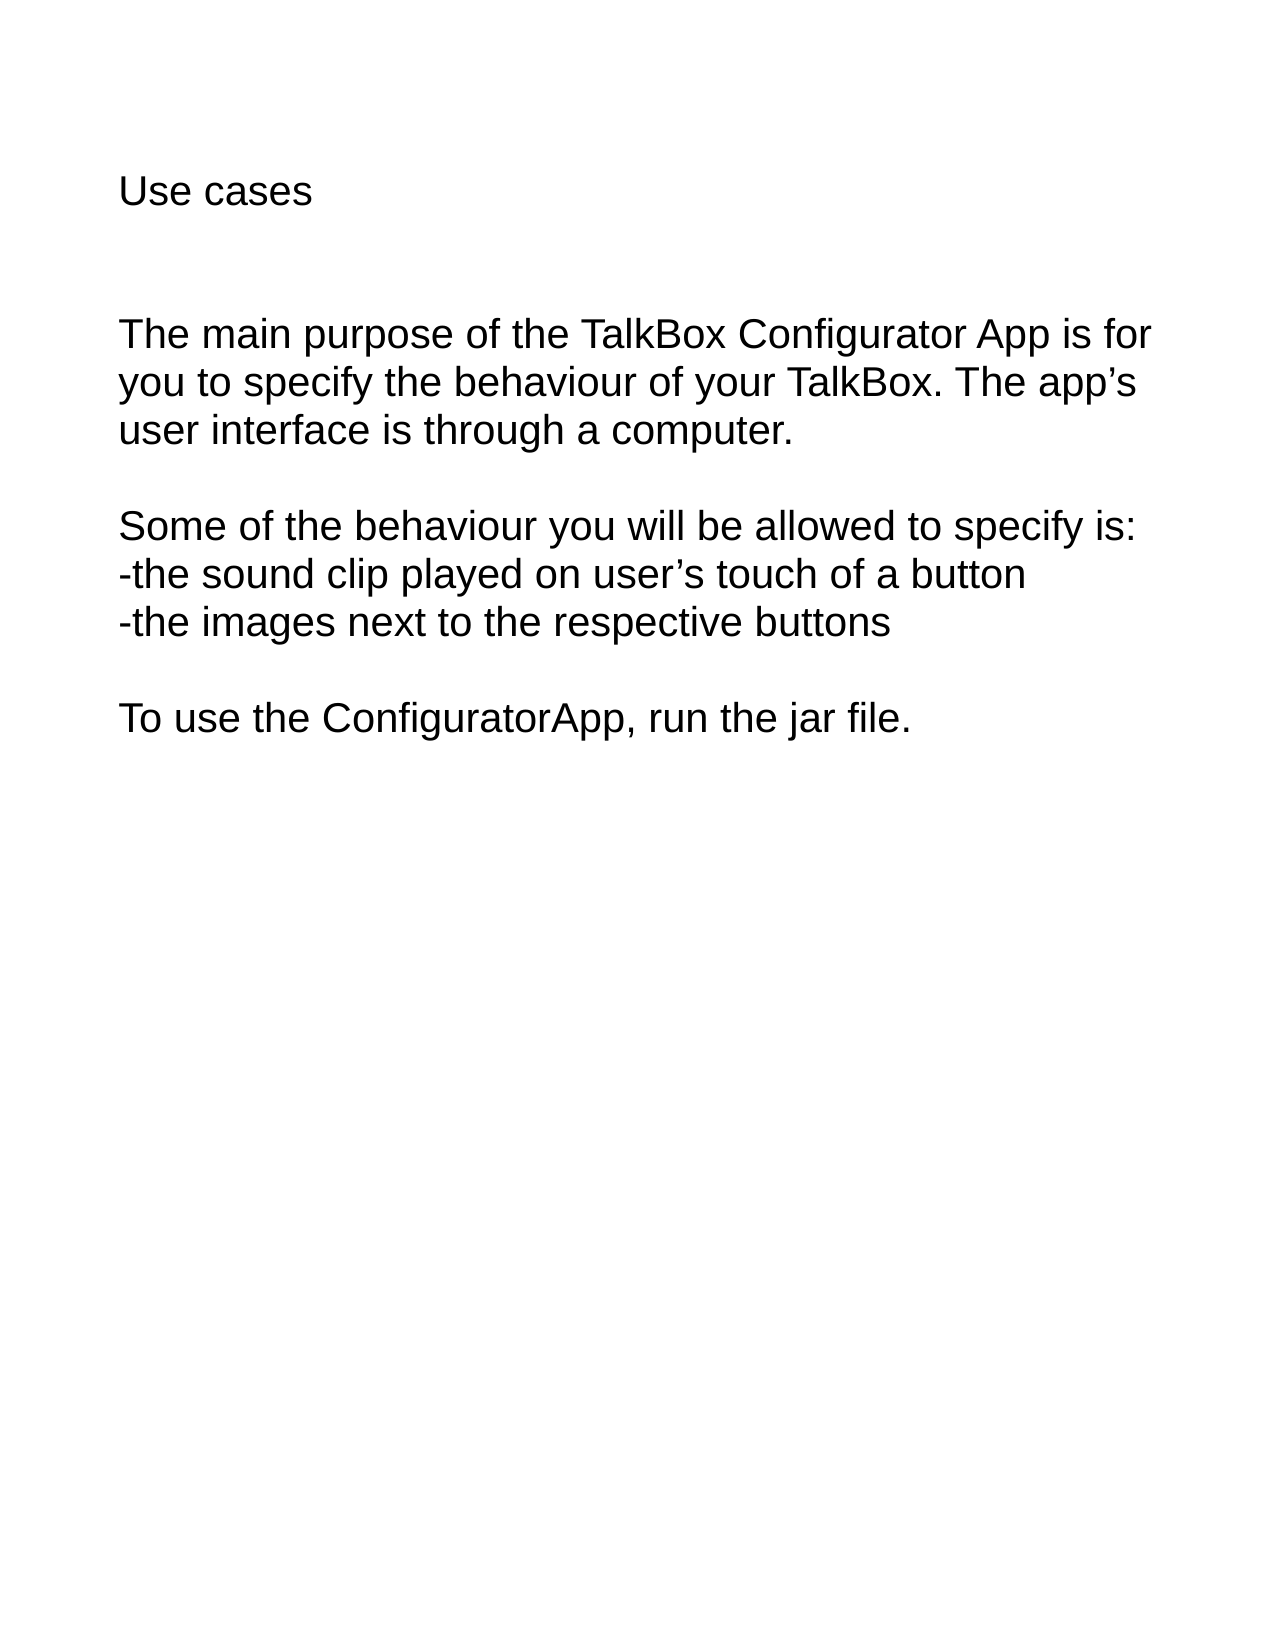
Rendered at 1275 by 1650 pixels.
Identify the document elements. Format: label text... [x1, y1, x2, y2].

text Use cases [118, 166, 1157, 214]
text Some of the behaviour you will be allowed to specify is: [118, 501, 1157, 549]
text The main purpose of the TalkBox Configurator App is for you to specify the behaviour of your TalkBox. The app’s user interface is through a computer. [118, 310, 1157, 453]
text To use the ConfiguratorApp, run the jar file. [118, 693, 1157, 741]
text -the images next to the respective buttons [118, 597, 1157, 645]
text -the sound clip played on user’s touch of a button [118, 549, 1157, 597]
